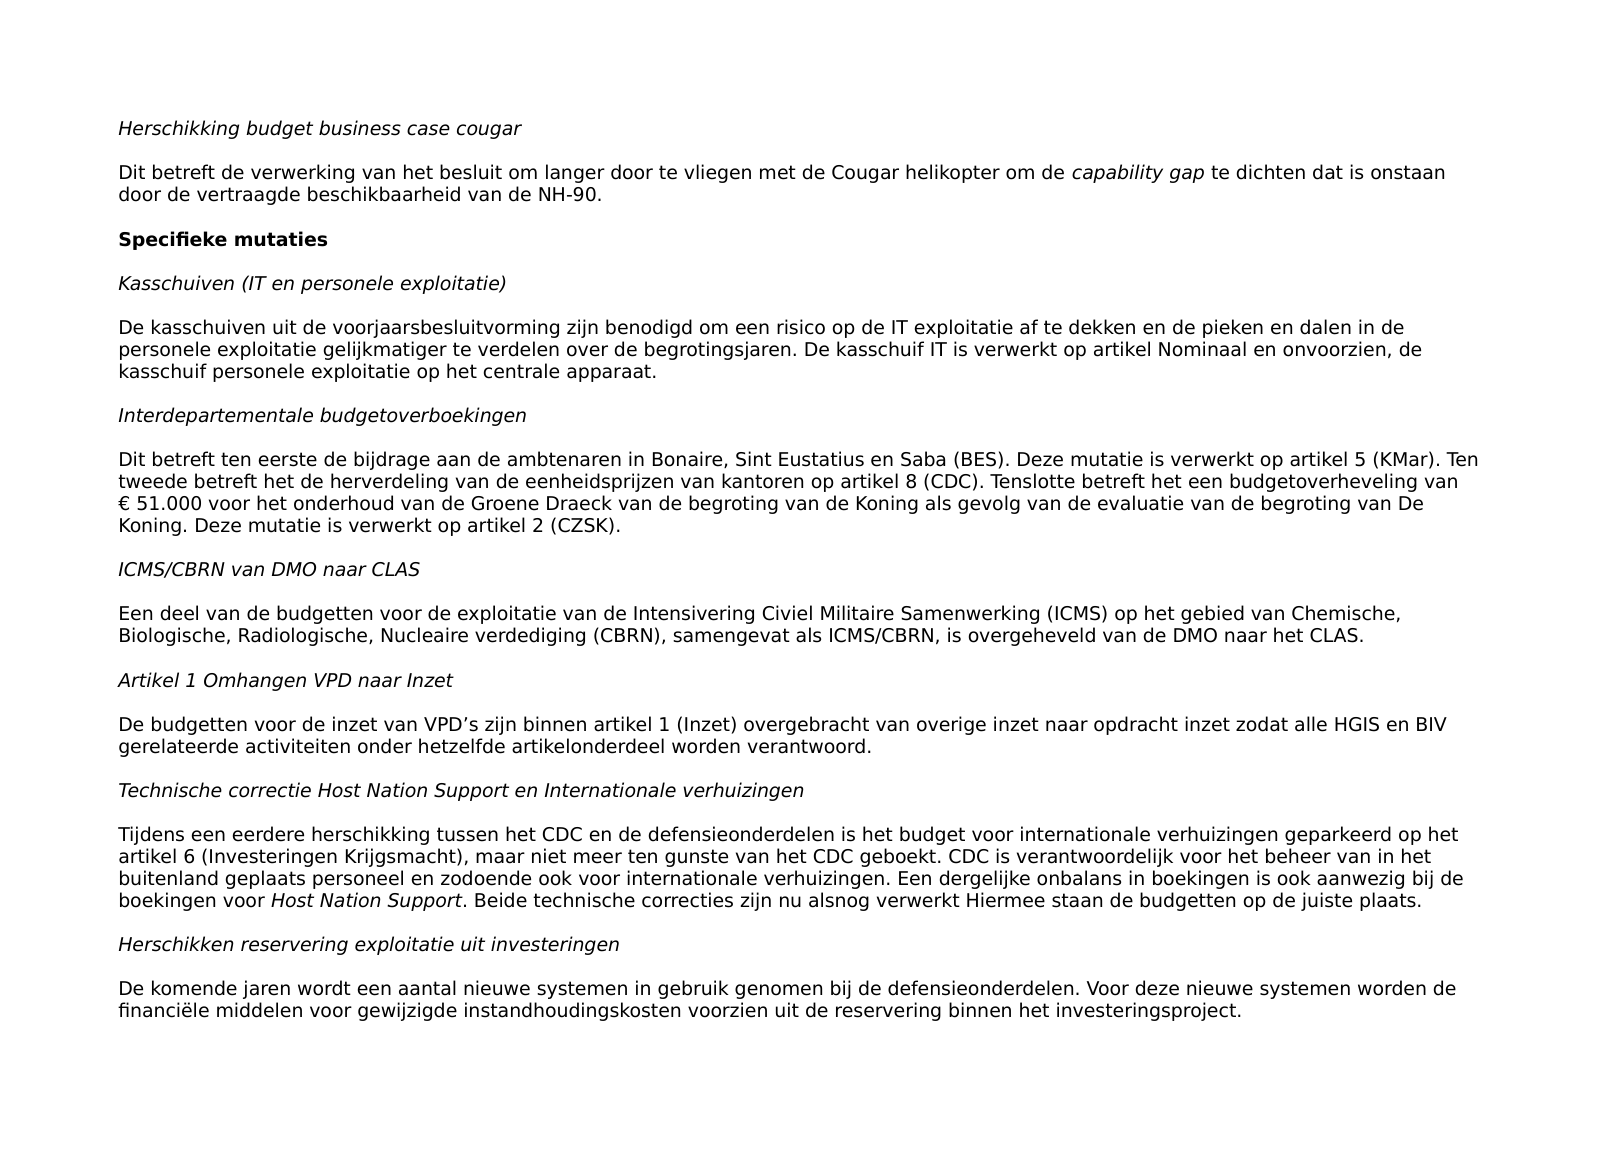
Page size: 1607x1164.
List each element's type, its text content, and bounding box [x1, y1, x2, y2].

subtitle Artikel 1 Omhangen VPD naar Inzet [118, 669, 1488, 691]
text Een deel van de budgetten voor de exploitatie van de Intensivering Civiel Militaire Samenwerking (ICMS) op het gebied van Chemische, Biologische, Radiologische, Nucleaire verdediging (CBRN), samengevat als ICMS/CBRN, is overgeheveld van de DMO naar het CLAS. [118, 603, 1488, 647]
text De komende jaren wordt een aantal nieuwe systemen in gebruik genomen bij de defensieonderdelen. Voor deze nieuwe systemen worden de financiële middelen voor gewijzigde instandhoudingskosten voorzien uit de reservering binnen het investeringsproject. [118, 978, 1488, 1022]
subtitle ICMS/CBRN van DMO naar CLAS [118, 559, 1488, 581]
text Dit betreft ten eerste de bijdrage aan de ambtenaren in Bonaire, Sint Eustatius en Saba (BES). Deze mutatie is verwerkt op artikel 5 (KMar). Ten tweede betreft het de herverdeling van de eenheidsprijzen van kantoren op artikel 8 (CDC). Tenslotte betreft het een budgetoverheveling van € 51.000 voor het onderhoud van de Groene Draeck van de begroting van de Koning als gevolg van de evaluatie van de begroting van De Koning. Deze mutatie is verwerkt op artikel 2 (CZSK). [118, 449, 1488, 537]
subtitle Herschikken reservering exploitatie uit investeringen [118, 934, 1488, 956]
subtitle Herschikking budget business case cougar [118, 118, 1488, 140]
text Tijdens een eerdere herschikking tussen het CDC en de defensieonderdelen is het budget voor internationale verhuizingen geparkeerd op het artikel 6 (Investeringen Krijgsmacht), maar niet meer ten gunste van het CDC geboekt. CDC is verantwoordelijk voor het beheer van in het buitenland geplaats personeel en zodoende ook voor internationale verhuizingen. Een dergelijke onbalans in boekingen is ook aanwezig bij de boekingen voor Host Nation Support. Beide technische correcties zijn nu alsnog verwerkt Hiermee staan de budgetten op de juiste plaats. [118, 824, 1488, 912]
text De kasschuiven uit de voorjaarsbesluitvorming zijn benodigd om een risico op de IT exploitatie af te dekken en de pieken en dalen in de personele exploitatie gelijkmatiger te verdelen over de begrotingsjaren. De kasschuif IT is verwerkt op artikel Nominaal en onvoorzien, de kasschuif personele exploitatie op het centrale apparaat. [118, 317, 1488, 383]
subtitle Specifieke mutaties [118, 228, 1488, 250]
subtitle Interdepartementale budgetoverboekingen [118, 405, 1488, 427]
text De budgetten voor de inzet van VPD’s zijn binnen artikel 1 (Inzet) overgebracht van overige inzet naar opdracht inzet zodat alle HGIS en BIV gerelateerde activiteiten onder hetzelfde artikelonderdeel worden verantwoord. [118, 714, 1488, 758]
subtitle Kasschuiven (IT en personele exploitatie) [118, 273, 1488, 294]
text Dit betreft de verwerking van het besluit om langer door te vliegen met de Cougar helikopter om de capability gap te dichten dat is onstaan door de vertraagde beschikbaarheid van de NH-90. [118, 162, 1488, 206]
subtitle Technische correctie Host Nation Support en Internationale verhuizingen [118, 780, 1488, 802]
